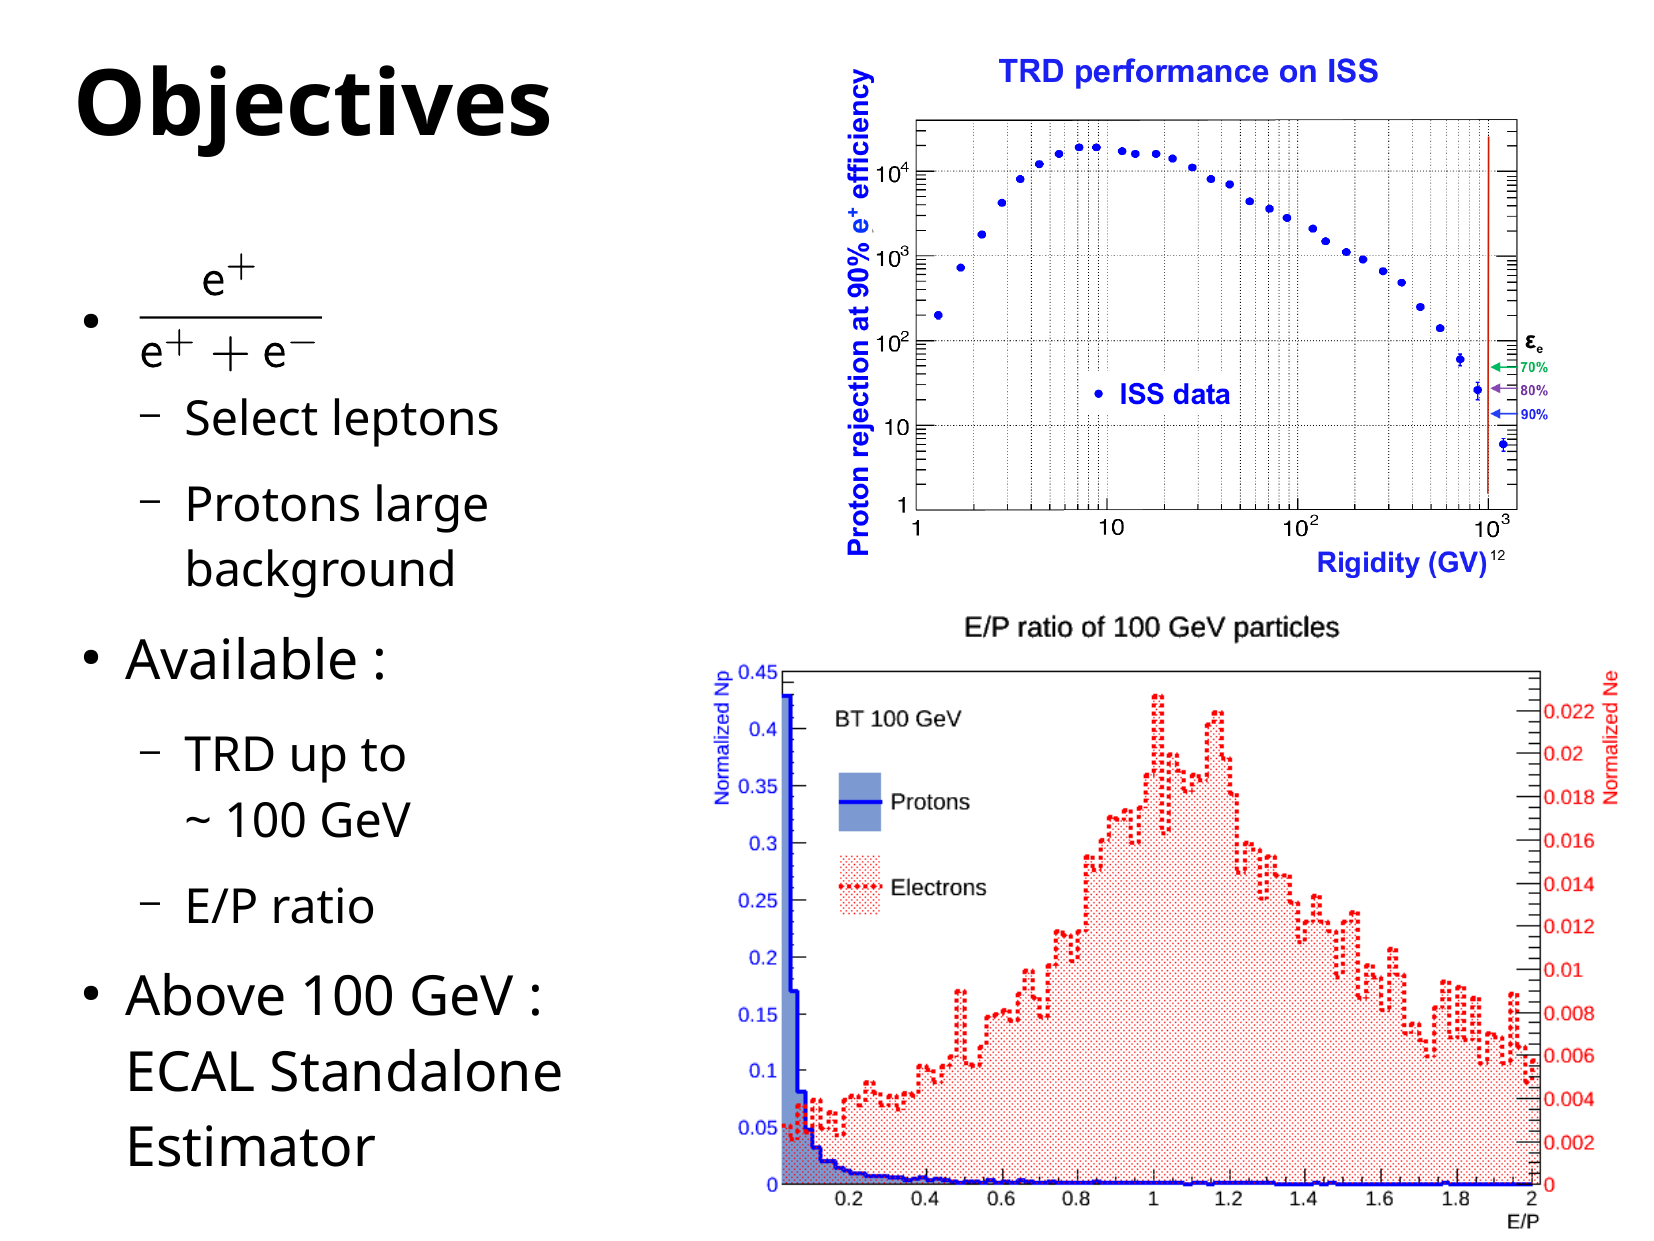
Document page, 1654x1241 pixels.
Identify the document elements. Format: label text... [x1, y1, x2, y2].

picture [688, 607, 1635, 1241]
list Select leptons Protons large background Available : TRD up to ~ 100 GeV E/P ratio Above 100 GeV : ECAL Standalone Estimator [66, 284, 602, 1195]
text_box [139, 252, 322, 372]
title Objectives [0, 38, 771, 162]
picture [771, 22, 1594, 585]
